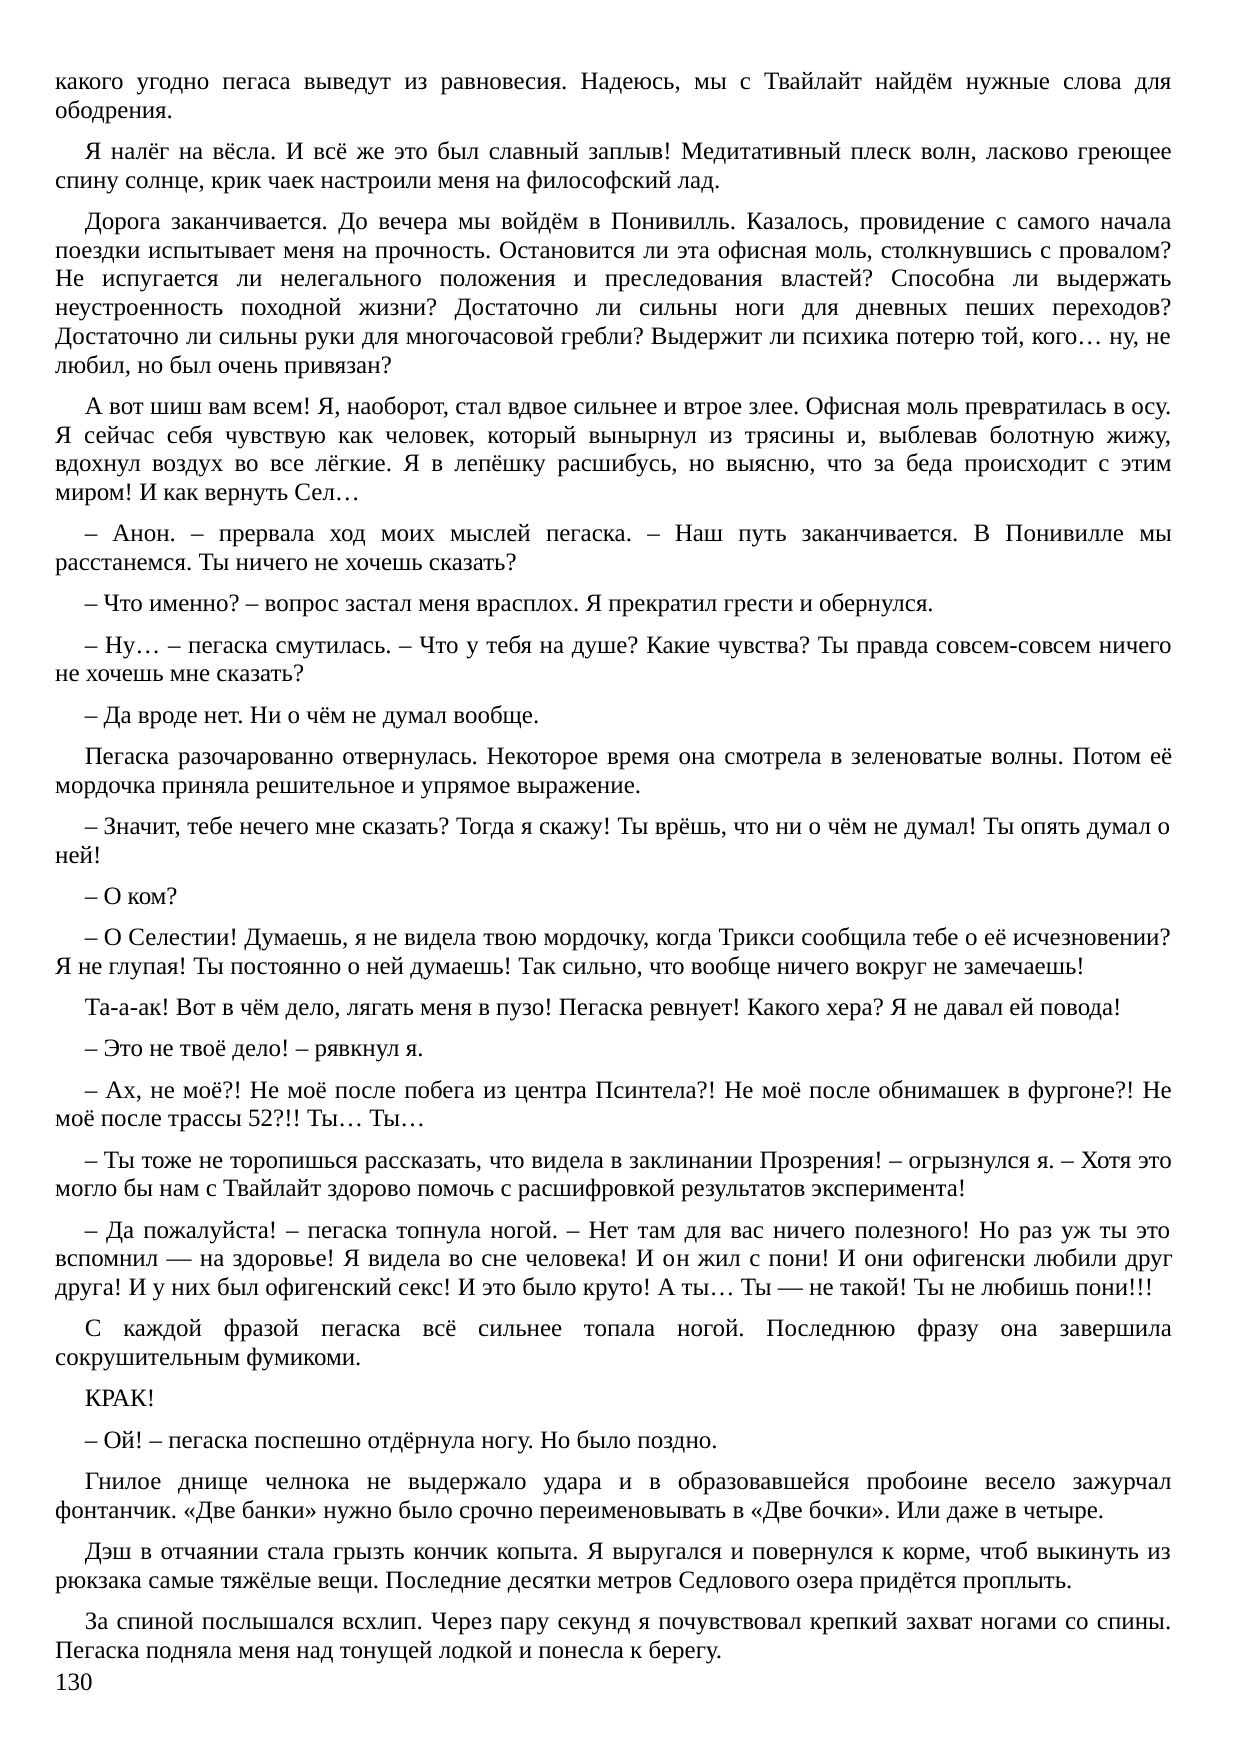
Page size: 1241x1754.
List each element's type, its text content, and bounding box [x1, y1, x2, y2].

text – О ком? [55, 881, 1173, 910]
text А вот шиш вам всем! Я, наоборот, стал вдвое сильнее и втрое злее. Офисная моль превратилась в осу. Я сейчас себя чувствую как человек, который вынырнул из трясины и, выблевав болотную жижу, вдохнул воздух во все лёгкие. Я в лепёшку расшибусь, но выясню, что за беда происходит с этим миром! И как вернуть Сел… [55, 391, 1173, 506]
text какого угодно пегаса выведут из равновесия. Надеюсь, мы с Твайлайт найдём нужные слова для ободрения. [55, 66, 1173, 123]
text Я налёг на вёсла. И всё же это был славный заплыв! Медитативный плеск волн, ласково греющее спину солнце, крик чаек настроили меня на философский лад. [55, 136, 1173, 193]
text За спиной послышался всхлип. Через пару секунд я почувствовал крепкий захват ногами со спины. Пегаска подняла меня над тонущей лодкой и понесла к берегу. [55, 1606, 1173, 1663]
text – Да вроде нет. Ни о чём не думал вообще. [55, 700, 1173, 728]
text Дорога заканчивается. До вечера мы войдём в Понивилль. Казалось, провидение с самого начала поездки испытывает меня на прочность. Остановится ли эта офисная моль, столкнувшись с провалом? Не испугается ли нелегального положения и преследования властей? Способна ли выдержать неустроенность походной жизни? Достаточно ли сильны ноги для дневных пеших переходов? Достаточно ли сильны руки для многочасовой гребли? Выдержит ли психика потерю той, кого… ну, не любил, но был очень привязан? [55, 206, 1173, 378]
text – Значит, тебе нечего мне сказать? Тогда я скажу! Ты врёшь, что ни о чём не думал! Ты опять думал о ней! [55, 811, 1173, 868]
text – Это не твоё дело! – рявкнул я. [55, 1033, 1173, 1062]
text КРАК! [55, 1383, 1173, 1412]
text С каждой фразой пегаска всё сильнее топала ногой. Последнюю фразу она завершила сокрушительным фумикоми. [55, 1313, 1173, 1371]
text – О Селестии! Думаешь, я не видела твою мордочку, когда Трикси сообщила тебе о её исчезновении? Я не глупая! Ты постоянно о ней думаешь! Так сильно, что вообще ничего вокруг не замечаешь! [55, 922, 1173, 980]
text Пегаска разочарованно отвернулась. Некоторое время она смотрела в зеленоватые волны. Потом её мордочка приняла решительное и упрямое выражение. [55, 741, 1173, 798]
text – Ах, не моё?! Не моё после побега из центра Псинтела?! Не моё после обнимашек в фургоне?! Не моё после трассы 52?!! Ты… Ты… [55, 1075, 1173, 1132]
text – Ой! – пегаска поспешно отдёрнула ногу. Но было поздно. [55, 1425, 1173, 1453]
text – Да пожалуйста! – пегаска топнула ногой. – Нет там для вас ничего полезного! Но раз уж ты это вспомнил — на здоровье! Я видела во сне человека! И он жил с пони! И они офигенски любили друг друга! И у них был офигенский секс! И это было круто! А ты… Ты — не такой! Ты не любишь пони!!! [55, 1215, 1173, 1301]
text – Ты тоже не торопишься рассказать, что видела в заклинании Прозрения! – огрызнулся я. – Хотя это могло бы нам с Твайлайт здорово помочь с расшифровкой результатов эксперимента! [55, 1145, 1173, 1202]
text Гнилое днище челнока не выдержало удара и в образовавшейся пробоине весело зажурчал фонтанчик. «Две банки» нужно было срочно переименовывать в «Две бочки». Или даже в четыре. [55, 1466, 1173, 1523]
text – Анон. – прервала ход моих мыслей пегаска. – Наш путь заканчивается. В Понивилле мы расстанемся. Ты ничего не хочешь сказать? [55, 518, 1173, 576]
text – Ну… – пегаска смутилась. – Что у тебя на душе? Какие чувства? Ты правда совсем-совсем ничего не хочешь мне сказать? [55, 630, 1173, 687]
text – Что именно? – вопрос застал меня врасплох. Я прекратил грести и обернулся. [55, 588, 1173, 617]
text Дэш в отчаянии стала грызть кончик копыта. Я выругался и повернулся к корме, чтоб выкинуть из рюкзака самые тяжёлые вещи. Последние десятки метров Седлового озера придётся проплыть. [55, 1536, 1173, 1593]
text Та-а-ак! Вот в чём дело, лягать меня в пузо! Пегаска ревнует! Какого хера? Я не давал ей повода! [55, 992, 1173, 1021]
